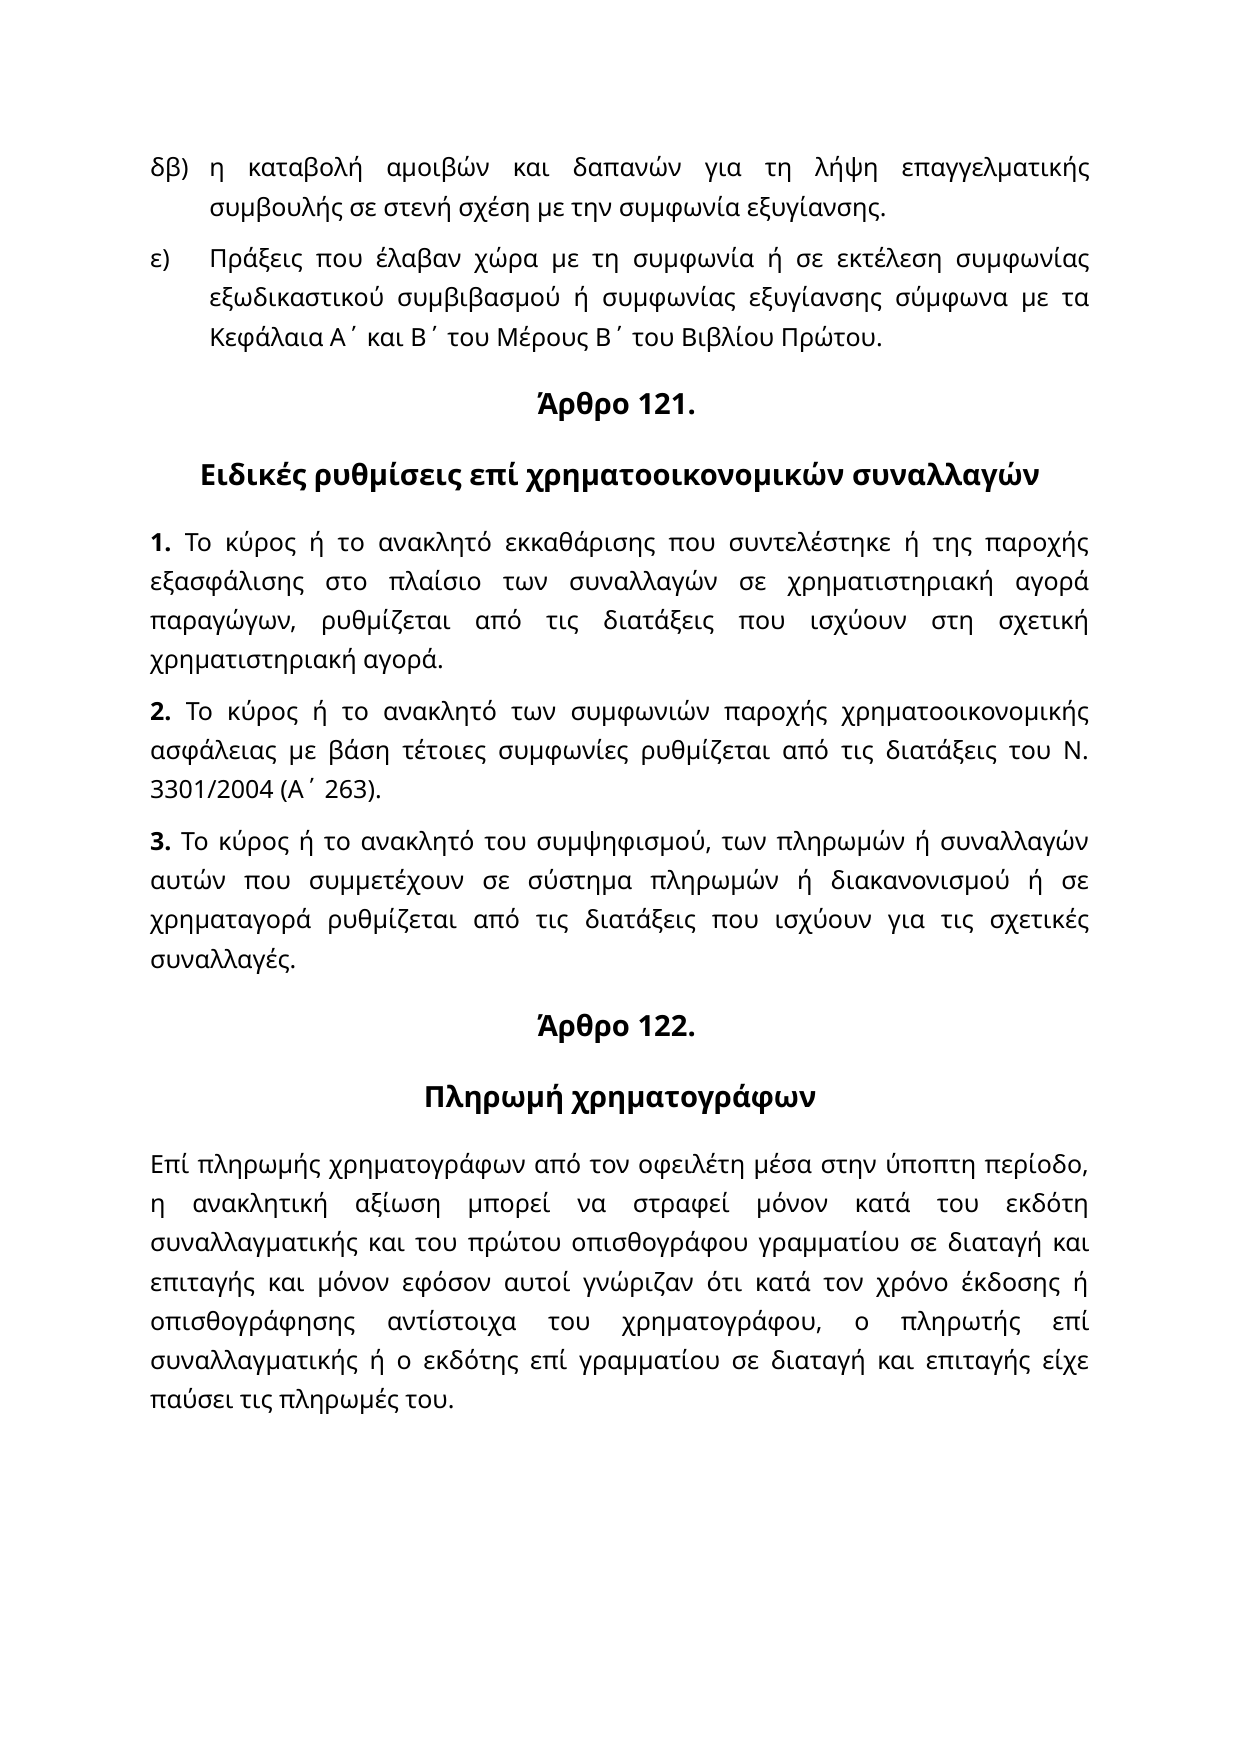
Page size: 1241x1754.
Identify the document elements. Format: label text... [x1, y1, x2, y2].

list ε) Πράξεις που έλαβαν χώρα με τη συμφωνία ή σε εκτέλεση συμφωνίας εξωδικαστικού συμβιβασμού ή συμφωνίας εξυγίανσης σύμφωνα με τα Κεφάλαια Α΄ και Β΄ του Μέρους Β΄ του Βιβλίου Πρώτου. [150, 241, 1090, 353]
subtitle Άρθρο 122. [150, 1005, 1090, 1045]
subtitle Ειδικές ρυθμίσεις επί χρηματοοικονομικών συναλλαγών [150, 454, 1090, 494]
list δβ) η καταβολή αμοιβών και δαπανών για τη λήψη επαγγελματικής συμβουλής σε στενή σχέση με την συμφωνία εξυγίανσης. [150, 150, 1090, 223]
text 3. Το κύρος ή το ανακλητό του συμψηφισμού, των πληρωμών ή συναλλαγών αυτών που συμμετέχουν σε σύστημα πληρωμών ή διακανονισμού ή σε χρηματαγορά ρυθμίζεται από τις διατάξεις που ισχύουν για τις σχετικές συναλλαγές. [150, 824, 1090, 975]
text 2. Το κύρος ή το ανακλητό των συμφωνιών παροχής χρηματοοικονομικής ασφάλειας με βάση τέτοιες συμφωνίες ρυθμίζεται από τις διατάξεις του Ν. 3301/2004 (Α΄ 263). [150, 694, 1090, 806]
text Επί πληρωμής χρηματογράφων από τον οφειλέτη μέσα στην ύποπτη περίοδο, η ανακλητική αξίωση μπορεί να στραφεί μόνον κατά του εκδότη συναλλαγματικής και του πρώτου οπισθογράφου γραμματίου σε διαταγή και επιταγής και μόνον εφόσον αυτοί γνώριζαν ότι κατά τον χρόνο έκδοσης ή οπισθογράφησης αντίστοιχα του χρηματογράφου, ο πληρωτής επί συναλλαγματικής ή ο εκδότης επί γραμματίου σε διαταγή και επιταγής είχε παύσει τις πληρωμές του. [150, 1147, 1090, 1416]
subtitle Άρθρο 121. [150, 383, 1090, 423]
subtitle Πληρωμή χρηματογράφων [150, 1076, 1090, 1116]
text 1. Το κύρος ή το ανακλητό εκκαθάρισης που συντελέστηκε ή της παροχής εξασφάλισης στο πλαίσιο των συναλλαγών σε χρηματιστηριακή αγορά παραγώγων, ρυθμίζεται από τις διατάξεις που ισχύουν στη σχετική χρηματιστηριακή αγορά. [150, 524, 1090, 676]
